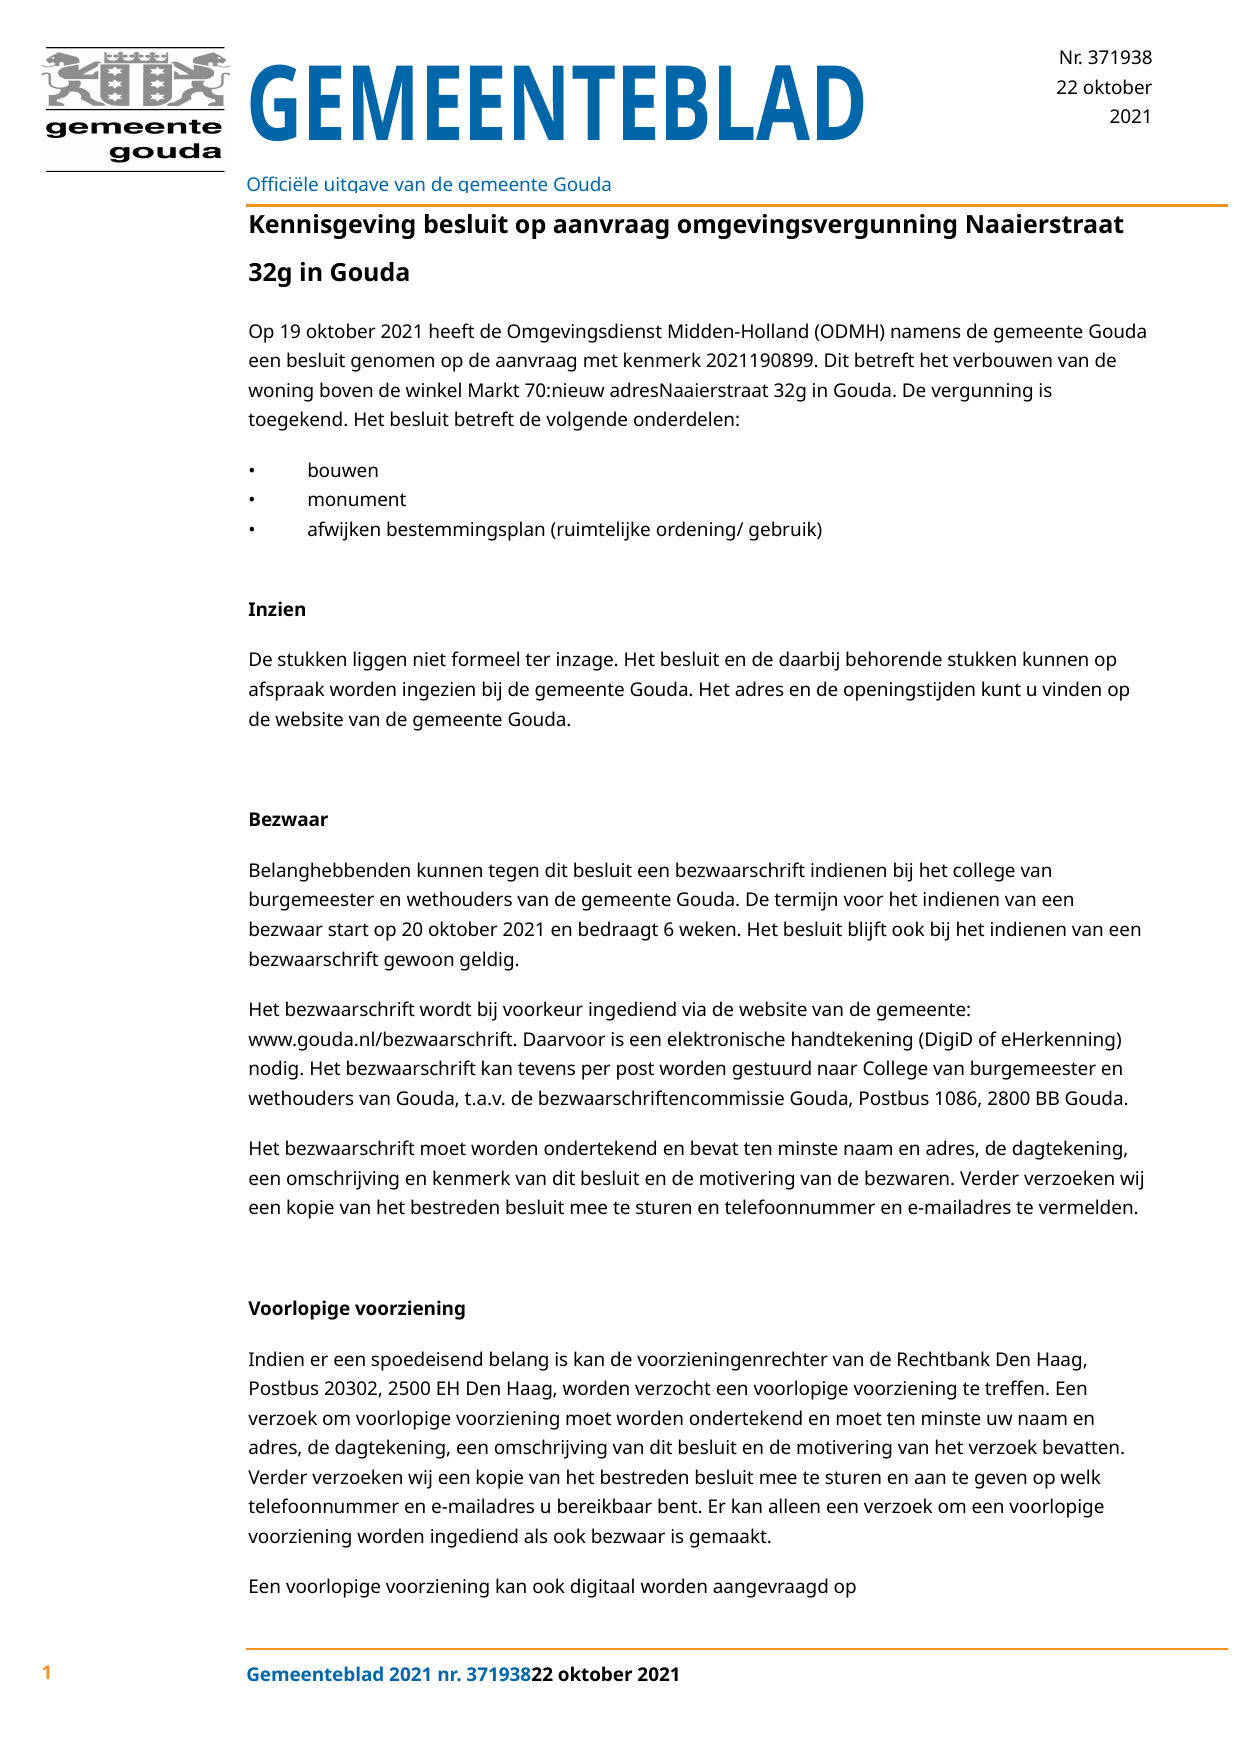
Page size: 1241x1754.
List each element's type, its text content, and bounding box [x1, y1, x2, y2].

text Het bezwaarschrift moet worden ondertekend en bevat ten minste naam en adres, de dagtekening, een omschrijving en kenmerk van dit besluit en de motivering van de bezwaren. Verder verzoeken wij een kopie van het bestreden besluit mee te sturen en telefoonnummer en e-mailadres te vermelden. [248, 1135, 1152, 1220]
text Een voorlopige voorziening kan ook digitaal worden aangevraagd op [248, 1574, 1152, 1599]
text Op 19 oktober 2021 heeft de Omgevingsdienst Midden-Holland (ODMH) namens de gemeente Gouda een besluit genomen op de aanvraag met kenmerk 2021190899. Dit betreft het verbouwen van de woning boven de winkel Markt 70:nieuw adresNaaierstraat 32g in Gouda. De vergunning is toegekend. Het besluit betreft de volgende onderdelen: [248, 318, 1152, 432]
text Indien er een spoedeisend belang is kan de voorzieningenrechter van de Rechtbank Den Haag, Postbus 20302, 2500 EH Den Haag, worden verzocht een voorlopige voorziening te treffen. Een verzoek om voorlopige voorziening moet worden ondertekend en moet ten minste uw naam en adres, de dagtekening, een omschrijving van dit besluit en de motivering van het verzoek bevatten. Verder verzoeken wij een kopie van het bestreden besluit mee te sturen en aan te geven op welk telefoonnummer en e-mailadres u bereikbaar bent. Er kan alleen een verzoek om een voorlopige voorziening worden ingediend als ook bezwaar is gemaakt. [248, 1346, 1152, 1549]
text Voorlopige voorziening [248, 1295, 1152, 1321]
text Belanghebbenden kunnen tegen dit besluit een bezwaarschrift indienen bij het college van burgemeester en wethouders van de gemeente Gouda. De termijn voor het indienen van een bezwaar start op 20 oktober 2021 en bedraagt 6 weken. Het besluit blijft ook bij het indienen van een bezwaarschrift gewoon geldig. [248, 857, 1152, 972]
text Bezwaar [248, 807, 1152, 832]
text Kennisgeving besluit op aanvraag omgevingsvergunning Naaierstraat 32g in Gouda [248, 207, 1152, 288]
list afwijken bestemmingsplan (ruimtelijke ordening/ gebruik) [248, 516, 1152, 542]
picture [41, 47, 231, 172]
text Inzien [248, 596, 1152, 622]
text Het bezwaarschrift wordt bij voorkeur ingediend via de website van de gemeente: www.gouda.nl/bezwaarschrift. Daarvoor is een elektronische handtekening (DigiD of eHerkenning) nodig. Het bezwaarschrift kan tevens per post worden gestuurd naar College van burgemeester en wethouders van Gouda, t.a.v. de bezwaarschriftencommissie Gouda, Postbus 1086, 2800 BB Gouda. [248, 996, 1152, 1111]
list monument [248, 487, 1152, 512]
list bouwen [248, 457, 1152, 483]
text De stukken liggen niet formeel ter inzage. Het besluit en de daarbij behorende stukken kunnen op afspraak worden ingezien bij de gemeente Gouda. Het adres en de openingstijden kunt u vinden op de website van de gemeente Gouda. [248, 647, 1152, 732]
